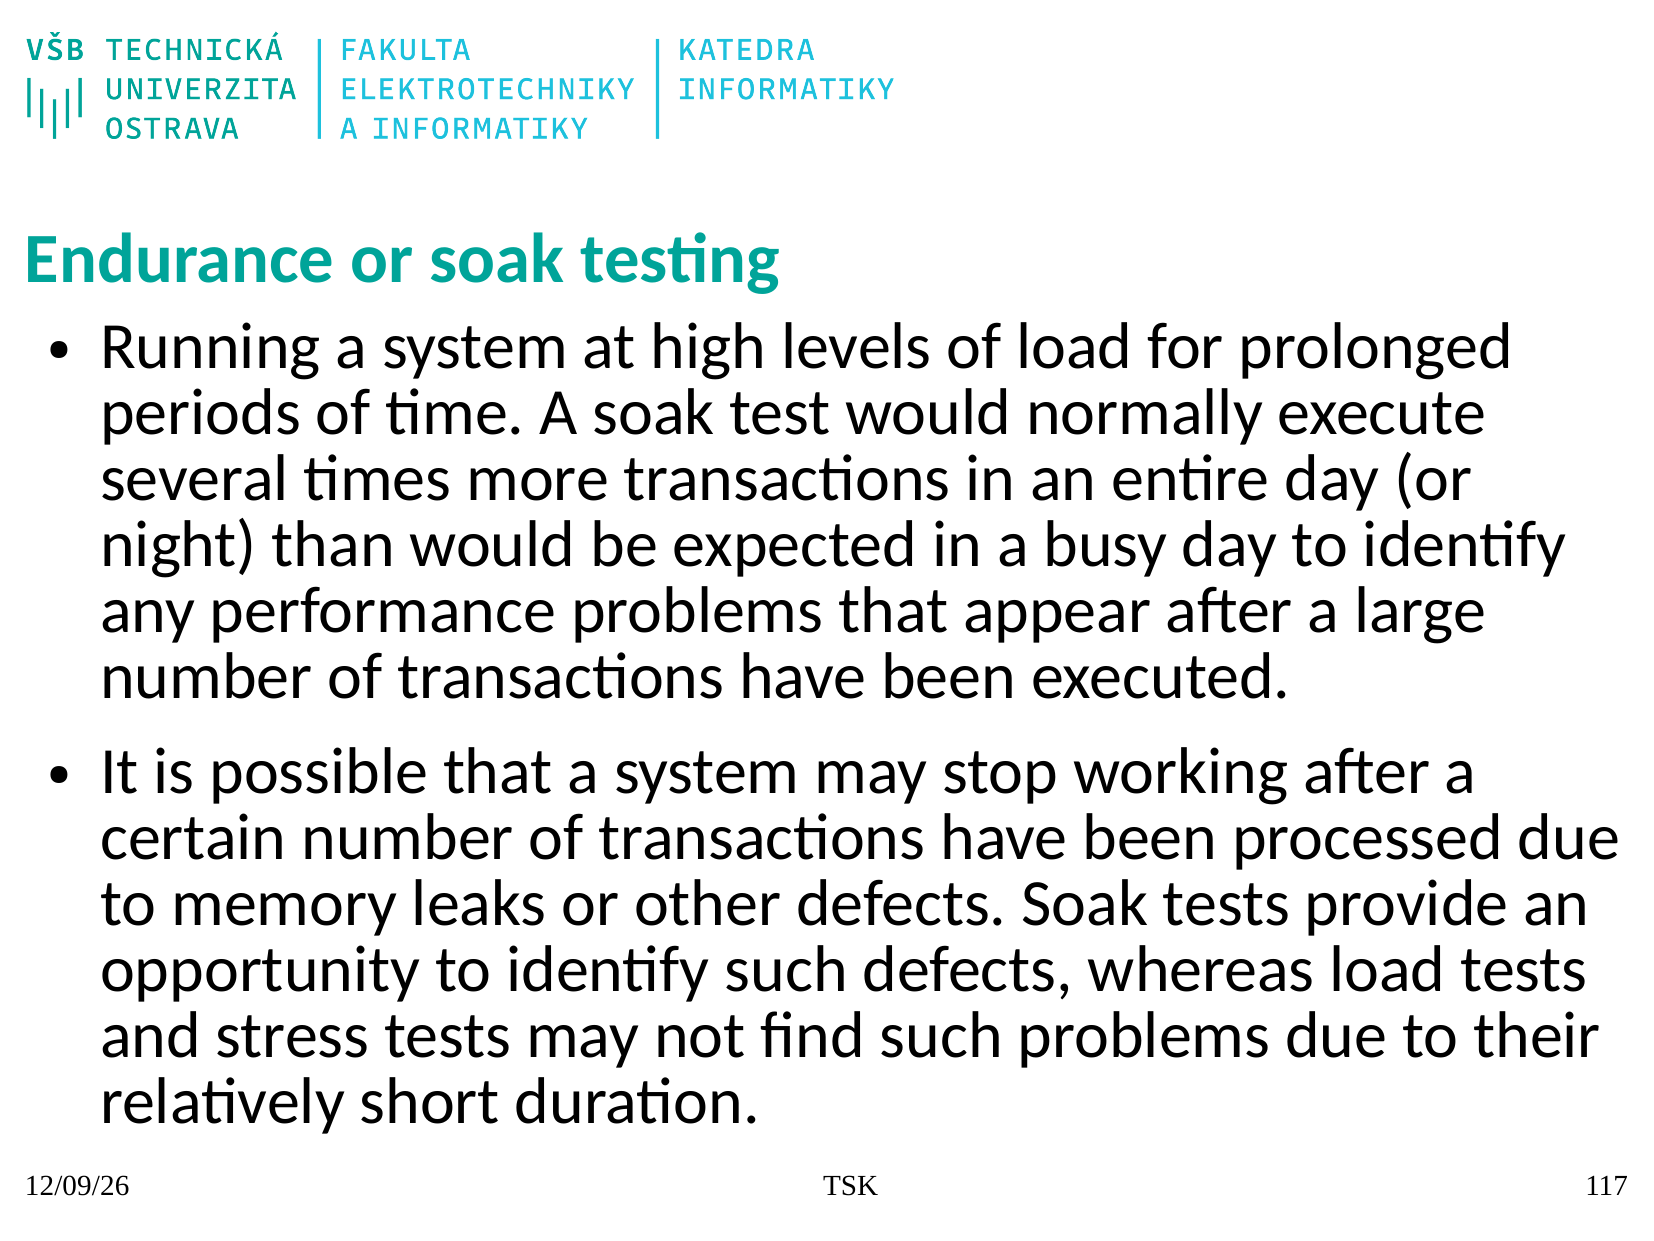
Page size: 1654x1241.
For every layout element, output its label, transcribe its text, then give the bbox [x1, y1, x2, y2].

picture [26, 31, 894, 139]
title Endurance or soak testing [24, 169, 1629, 300]
list Running a system at high levels of load for prolonged periods of time. A soak test would normally execute several times more transactions in an entire day (or night) than would be expected in a busy day to identify any performance problems that appear after a large number of transactions have been executed. It is possible that a system may stop working after a certain number of transactions have been processed due to memory leaks or other defects. Soak tests provide an opportunity to identify such defects, whereas load tests and stress tests may not find such problems due to their relatively short duration. [30, 318, 1629, 1146]
